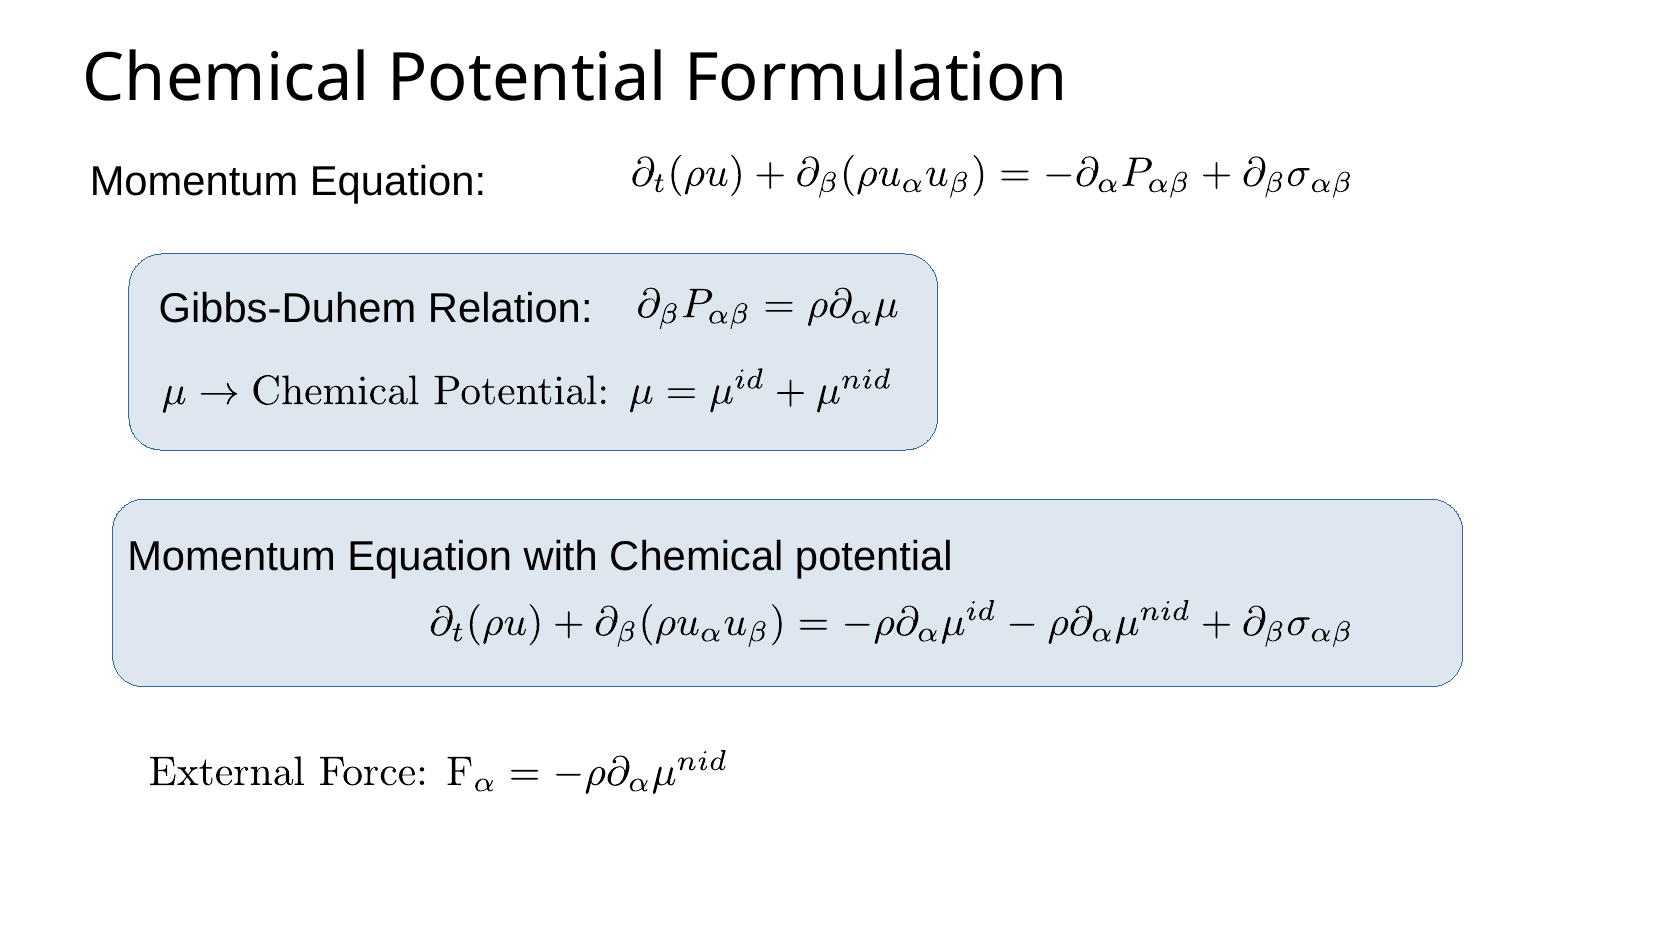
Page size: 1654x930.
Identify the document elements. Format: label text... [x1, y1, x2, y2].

text_box [926, 167, 948, 187]
text_box [1287, 168, 1310, 187]
text_box [684, 167, 705, 195]
text_box [398, 766, 415, 786]
text_box [585, 766, 606, 794]
text_box [710, 750, 726, 771]
text_box [756, 161, 785, 190]
text_box Momentum Equation: [75, 150, 526, 216]
text_box [632, 156, 655, 187]
text_box [364, 766, 379, 785]
text_box [475, 778, 493, 792]
text_box [112, 499, 1463, 687]
text_box [177, 767, 199, 785]
text_box Momentum Equation with Chemical potential [112, 525, 1351, 601]
text_box [320, 756, 344, 786]
text_box [199, 759, 213, 786]
text_box [903, 179, 921, 193]
text_box [731, 154, 741, 197]
text_box [234, 766, 249, 785]
text_box [343, 766, 362, 786]
text_box [1332, 171, 1351, 198]
text_box [878, 167, 901, 187]
text_box [857, 167, 877, 195]
text_box [128, 253, 938, 451]
text_box [844, 154, 854, 197]
text_box [652, 766, 676, 794]
text_box [973, 154, 984, 197]
text_box [629, 778, 648, 792]
text_box [671, 154, 682, 197]
text_box [1149, 179, 1167, 193]
title Chemical Potential Formulation [82, 37, 1571, 113]
text_box [607, 755, 630, 786]
text_box [653, 173, 664, 193]
text_box [950, 171, 968, 198]
text_box [1243, 156, 1266, 187]
text_box [1170, 171, 1188, 198]
text_box [1076, 156, 1099, 187]
text_box [1122, 157, 1152, 186]
text_box [150, 756, 176, 786]
text_box [797, 156, 820, 187]
text_box [698, 757, 708, 771]
text_box [380, 766, 397, 786]
text_box [1311, 179, 1330, 193]
text_box [677, 757, 696, 771]
text_box [819, 171, 836, 198]
text_box [274, 766, 294, 786]
text_box [1098, 179, 1117, 193]
text_box [1265, 171, 1283, 198]
text_box [216, 766, 233, 786]
text_box Gibbs-Duhem Relation: [143, 277, 632, 376]
text_box [706, 167, 728, 187]
text_box [447, 756, 472, 786]
text_box [294, 756, 304, 786]
text_box [1202, 161, 1231, 190]
text_box [250, 766, 272, 785]
